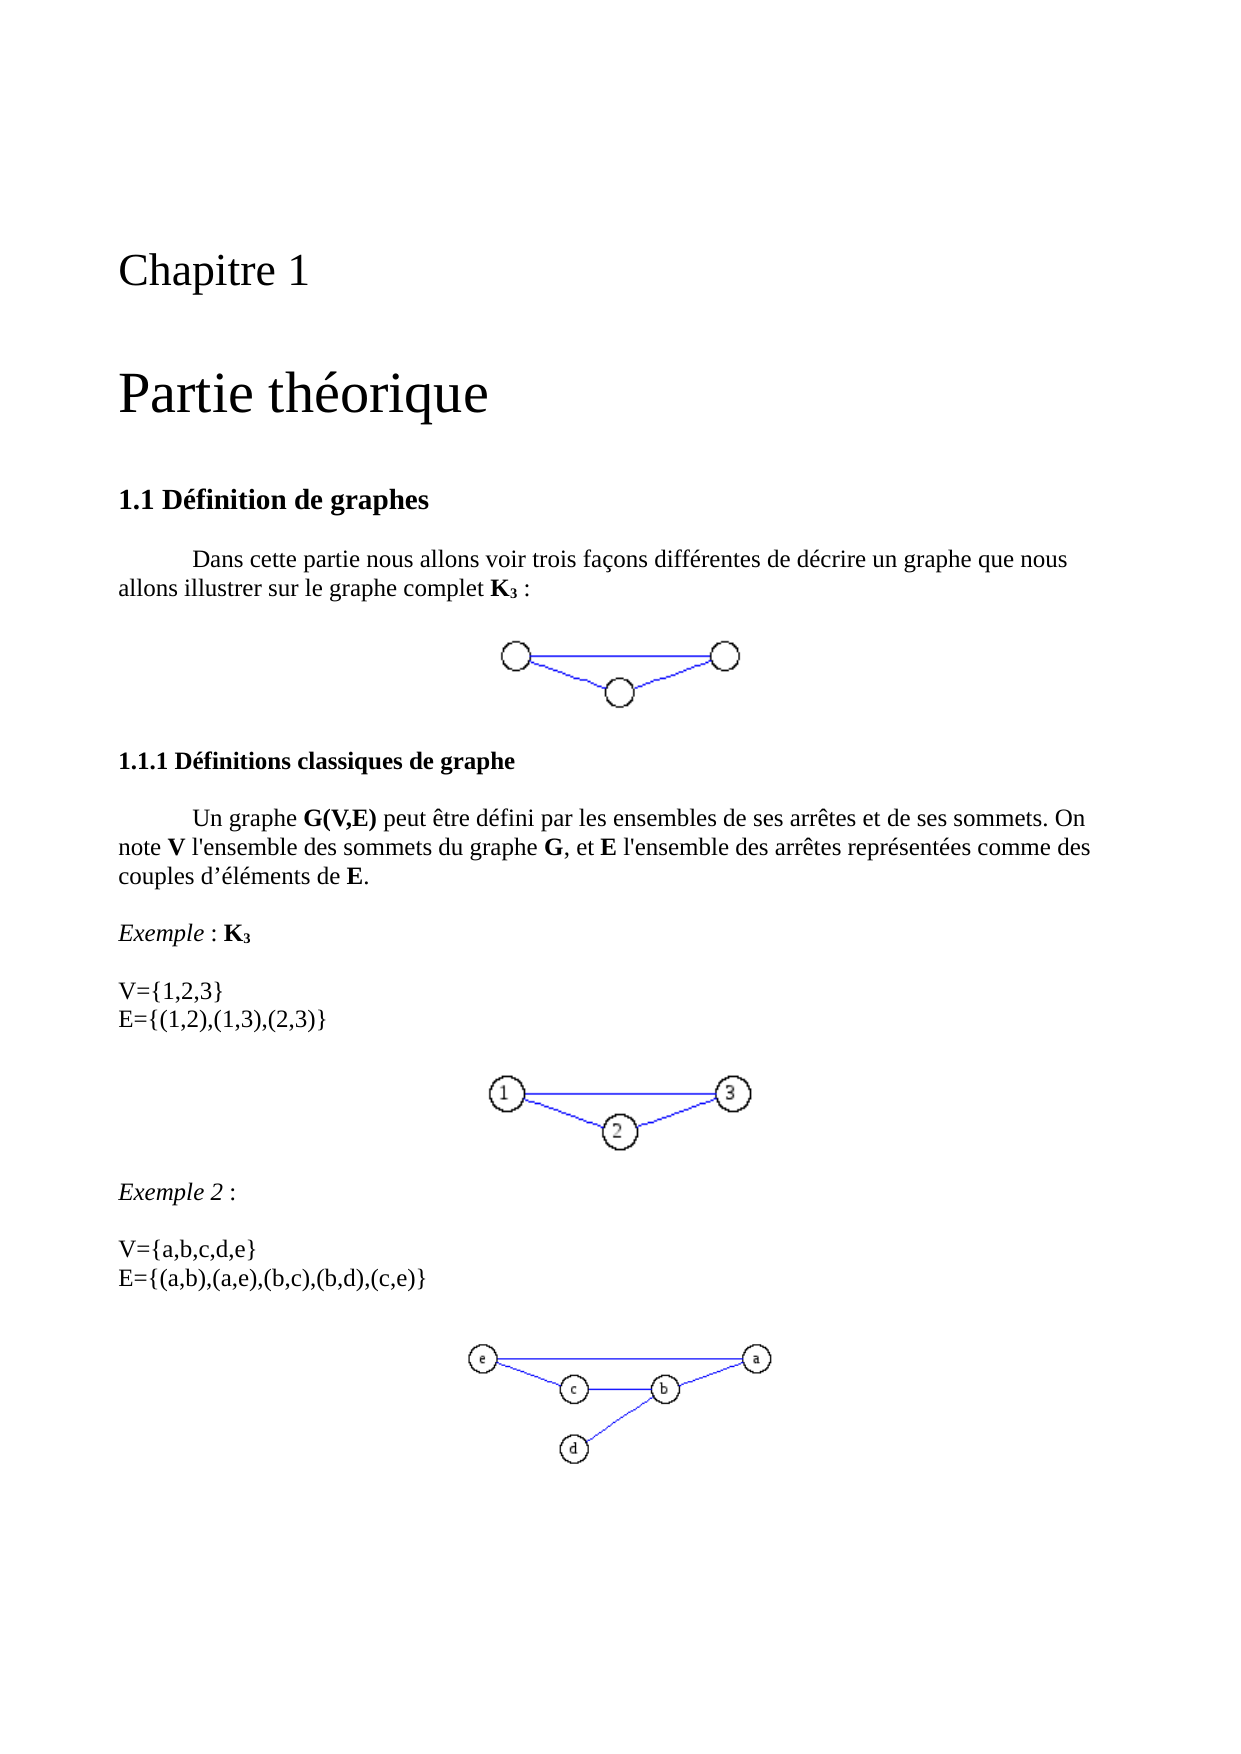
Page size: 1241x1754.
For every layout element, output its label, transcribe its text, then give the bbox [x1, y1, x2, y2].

text Exemple : K3 [118, 918, 1122, 947]
text V={1,2,3} [118, 976, 1122, 1004]
text Un graphe G(V,E) peut être défini par les ensembles de ses arrêtes et de ses sommets. On note V l'ensemble des sommets du graphe G, et E l'ensemble des arrêtes représentées comme des couples d’éléments de E. [118, 803, 1122, 889]
text 1.1.1 Définitions classiques de graphe [118, 746, 1122, 774]
picture [492, 635, 748, 716]
text V={a,b,c,d,e} [118, 1234, 1122, 1263]
text Dans cette partie nous allons voir trois façons différentes de décrire un graphe que nous allons illustrer sur le graphe complet K3 : [118, 544, 1122, 602]
picture [480, 1068, 760, 1157]
text Partie théorique [118, 358, 1122, 425]
text 1.1 Définition de graphes [118, 482, 1122, 516]
text Exemple 2 : [118, 1177, 1122, 1206]
text E={(a,b),(a,e),(b,c),(b,d),(c,e)} [118, 1263, 1122, 1292]
picture [461, 1338, 779, 1469]
text E={(1,2),(1,3),(2,3)} [118, 1004, 1122, 1033]
text Chapitre 1 [118, 243, 1122, 295]
